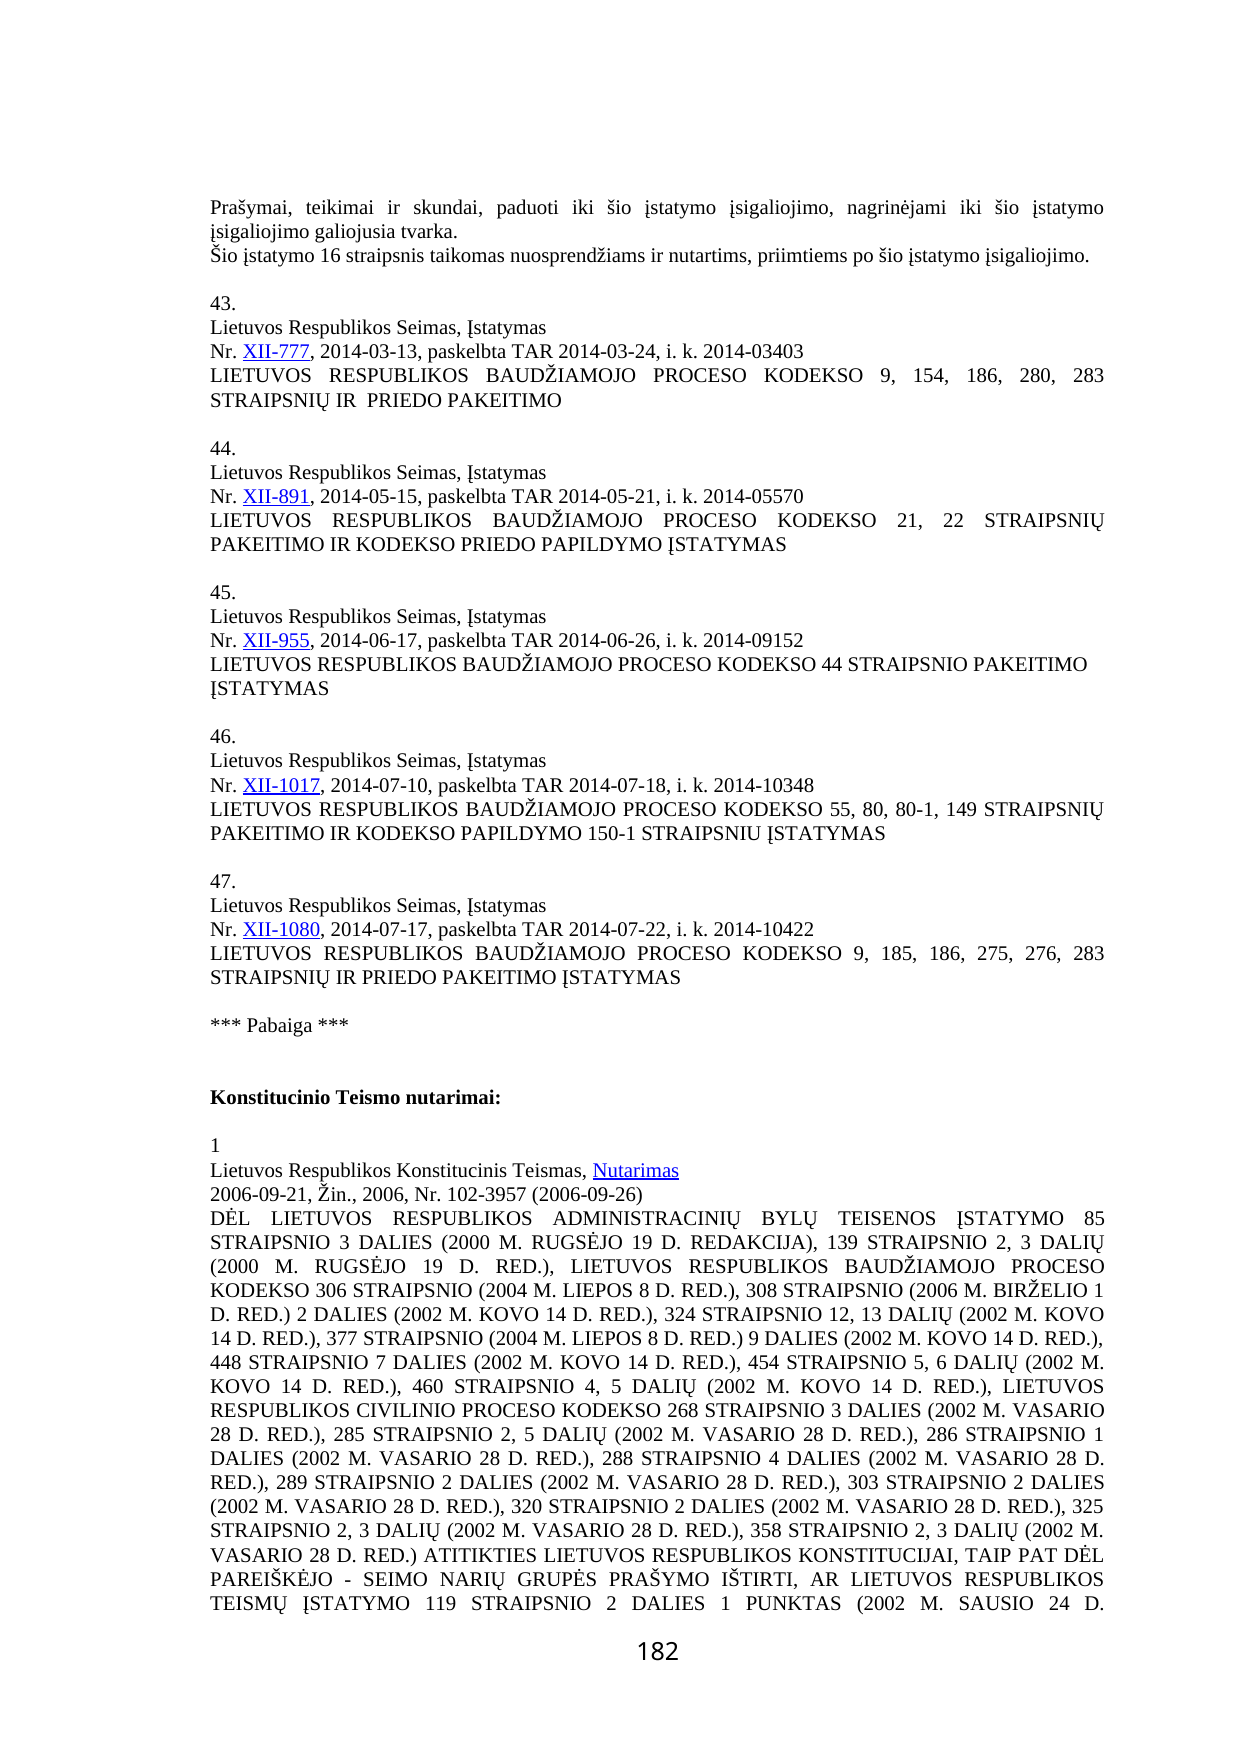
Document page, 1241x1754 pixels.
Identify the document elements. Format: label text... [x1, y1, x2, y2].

text 46. [210, 724, 1106, 748]
text LIETUVOS RESPUBLIKOS BAUDŽIAMOJO PROCESO KODEKSO 9, 185, 186, 275, 276, 283 STRAIPSNIŲ IR PRIEDO PAKEITIMO ĮSTATYMAS [210, 941, 1106, 989]
text Šio įstatymo 16 straipsnis taikomas nuosprendžiams ir nutartims, priimtiems po šio įstatymo įsigaliojimo. [210, 243, 1106, 267]
text Nr. XII-1017, 2014-07-10, paskelbta TAR 2014-07-18, i. k. 2014-10348 [210, 772, 1106, 797]
text Prašymai, teikimai ir skundai, paduoti iki šio įstatymo įsigaliojimo, nagrinėjami iki šio įstatymo įsigaliojimo galiojusia tvarka. [210, 195, 1106, 243]
text Nr. XII-891, 2014-05-15, paskelbta TAR 2014-05-21, i. k. 2014-05570 [210, 484, 1106, 508]
text 2006-09-21, Žin., 2006, Nr. 102-3957 (2006-09-26) [210, 1182, 1106, 1206]
text 45. [210, 580, 1106, 604]
text LIETUVOS RESPUBLIKOS BAUDŽIAMOJO PROCESO KODEKSO 44 STRAIPSNIO PAKEITIMO ĮSTATYMAS [210, 652, 1106, 700]
text Lietuvos Respublikos Seimas, Įstatymas [210, 604, 1106, 628]
text Lietuvos Respublikos Seimas, Įstatymas [210, 460, 1106, 484]
text 1 [210, 1133, 1106, 1157]
text Lietuvos Respublikos Seimas, Įstatymas [210, 893, 1106, 917]
text Lietuvos Respublikos Seimas, Įstatymas [210, 315, 1106, 339]
text LIETUVOS RESPUBLIKOS BAUDŽIAMOJO PROCESO KODEKSO 21, 22 STRAIPSNIŲ PAKEITIMO IR KODEKSO PRIEDO PAPILDYMO ĮSTATYMAS [210, 508, 1106, 556]
text LIETUVOS RESPUBLIKOS BAUDŽIAMOJO PROCESO KODEKSO 9, 154, 186, 280, 283 STRAIPSNIŲ IR PRIEDO PAKEITIMO [210, 363, 1106, 412]
text LIETUVOS RESPUBLIKOS BAUDŽIAMOJO PROCESO KODEKSO 55, 80, 80-1, 149 STRAIPSNIŲ PAKEITIMO IR KODEKSO PAPILDYMO 150-1 STRAIPSNIU ĮSTATYMAS [210, 797, 1106, 845]
text Lietuvos Respublikos Konstitucinis Teismas, Nutarimas [210, 1157, 1106, 1182]
text 47. [210, 869, 1106, 893]
text Nr. XII-777, 2014-03-13, paskelbta TAR 2014-03-24, i. k. 2014-03403 [210, 339, 1106, 363]
text Nr. XII-1080, 2014-07-17, paskelbta TAR 2014-07-22, i. k. 2014-10422 [210, 917, 1106, 941]
text 43. [210, 291, 1106, 315]
text Konstitucinio Teismo nutarimai: [210, 1085, 1106, 1109]
text DĖL LIETUVOS RESPUBLIKOS ADMINISTRACINIŲ BYLŲ TEISENOS ĮSTATYMO 85 STRAIPSNIO 3 DALIES (2000 M. RUGSĖJO 19 D. REDAKCIJA), 139 STRAIPSNIO 2, 3 DALIŲ (2000 M. RUGSĖJO 19 D. RED.), LIETUVOS RESPUBLIKOS BAUDŽIAMOJO PROCESO KODEKSO 306 STRAIPSNIO (2004 M. LIEPOS 8 D. RED.), 308 STRAIPSNIO (2006 M. BIRŽELIO 1 D. RED.) 2 DALIES (2002 M. KOVO 14 D. RED.), 324 STRAIPSNIO 12, 13 DALIŲ (2002 M. KOVO 14 D. RED.), 377 STRAIPSNIO (2004 M. LIEPOS 8 D. RED.) 9 DALIES (2002 M. KOVO 14 D. RED.), 448 STRAIPSNIO 7 DALIES (2002 M. KOVO 14 D. RED.), 454 STRAIPSNIO 5, 6 DALIŲ (2002 M. KOVO 14 D. RED.), 460 STRAIPSNIO 4, 5 DALIŲ (2002 M. KOVO 14 D. RED.), LIETUVOS RESPUBLIKOS CIVILINIO PROCESO KODEKSO 268 STRAIPSNIO 3 DALIES (2002 M. VASARIO 28 D. RED.), 285 STRAIPSNIO 2, 5 DALIŲ (2002 M. VASARIO 28 D. RED.), 286 STRAIPSNIO 1 DALIES (2002 M. VASARIO 28 D. RED.), 288 STRAIPSNIO 4 DALIES (2002 M. VASARIO 28 D. RED.), 289 STRAIPSNIO 2 DALIES (2002 M. VASARIO 28 D. RED.), 303 STRAIPSNIO 2 DALIES (2002 M. VASARIO 28 D. RED.), 320 STRAIPSNIO 2 DALIES (2002 M. VASARIO 28 D. RED.), 325 STRAIPSNIO 2, 3 DALIŲ (2002 M. VASARIO 28 D. RED.), 358 STRAIPSNIO 2, 3 DALIŲ (2002 M. VASARIO 28 D. RED.) ATITIKTIES LIETUVOS RESPUBLIKOS KONSTITUCIJAI, TAIP PAT DĖL PAREIŠKĖJO - SEIMO NARIŲ GRUPĖS PRAŠYMO IŠTIRTI, AR LIETUVOS RESPUBLIKOS TEISMŲ ĮSTATYMO 119 STRAIPSNIO 2 DALIES 1 PUNKTAS (2002 M. SAUSIO 24 D. [210, 1206, 1106, 1615]
text Lietuvos Respublikos Seimas, Įstatymas [210, 748, 1106, 772]
text *** Pabaiga *** [210, 1013, 1106, 1037]
text Nr. XII-955, 2014-06-17, paskelbta TAR 2014-06-26, i. k. 2014-09152 [210, 628, 1106, 652]
text 44. [210, 436, 1106, 460]
